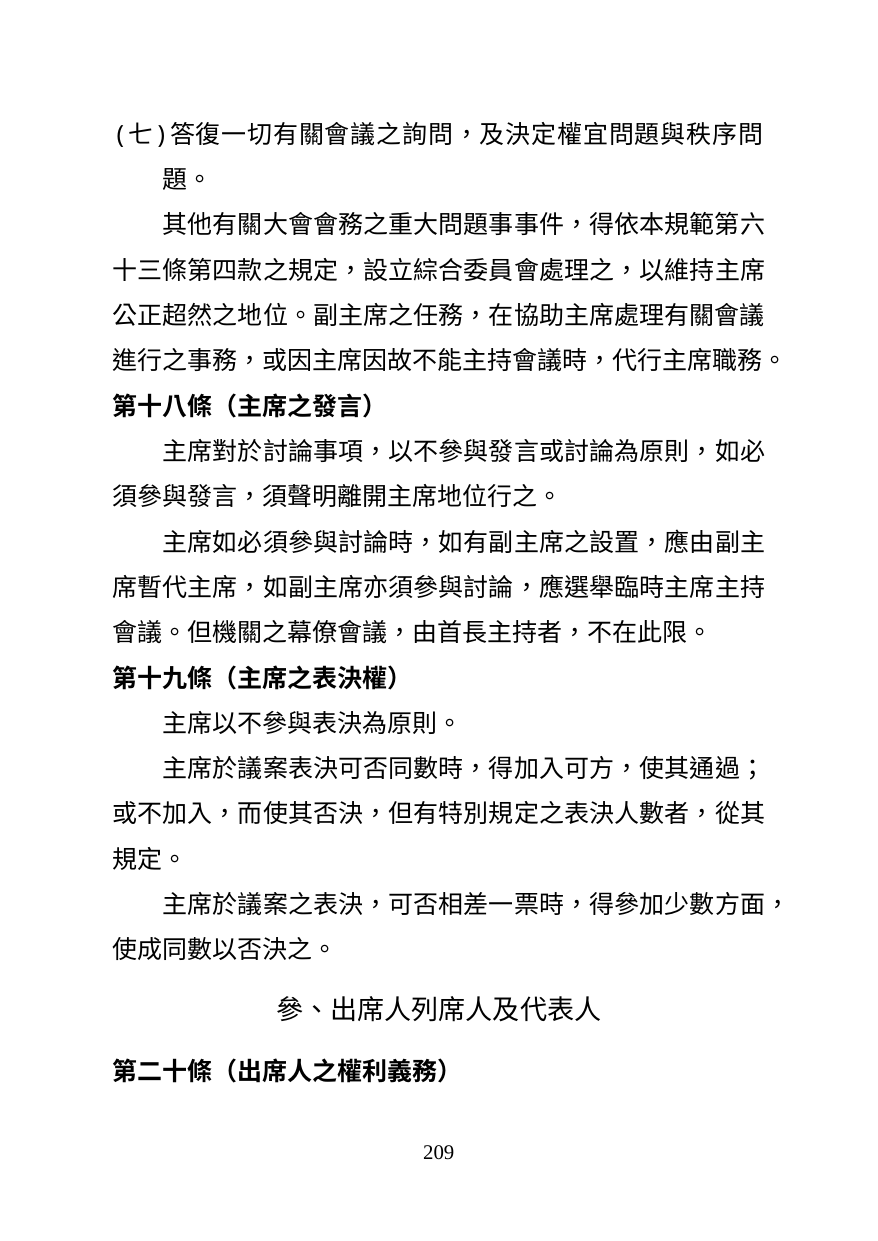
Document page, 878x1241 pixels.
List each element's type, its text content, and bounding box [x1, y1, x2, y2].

text 主席對於討論事項，以不參與發言或討論為原則，如必須參與發言，須聲明離開主席地位行之。 [112, 431, 765, 513]
text 主席於議案之表決，可否相差一票時，得參加少數方面，使成同數以否決之。 [112, 884, 765, 966]
text 其他有關大會會務之重大問題事事件，得依本規範第六十三條第四款之規定，設立綜合委員會處理之，以維持主席公正超然之地位。副主席之任務，在協助主席處理有關會議進行之事務，或因主席因故不能主持會議時，代行主席職務。 [112, 205, 765, 377]
text 參、出席人列席人及代表人 [112, 988, 765, 1027]
text 主席如必須參與討論時，如有副主席之設置，應由副主席暫代主席，如副主席亦須參與討論，應選舉臨時主席主持會議。但機關之幕僚會議，由首長主持者，不在此限。 [112, 522, 765, 649]
text (七)答復一切有關會議之詢問，及決定權宜問題與秩序問題。 [112, 114, 765, 196]
text 主席以不參與表決為原則。 [112, 703, 765, 739]
text 第十九條（主席之表決權） [112, 658, 765, 694]
text 第十八條（主席之發言） [112, 386, 765, 422]
text 第二十條（出席人之權利義務） [112, 1051, 765, 1087]
text 主席於議案表決可否同數時，得加入可方，使其通過；或不加入，而使其否決，但有特別規定之表決人數者，從其規定。 [112, 749, 765, 876]
